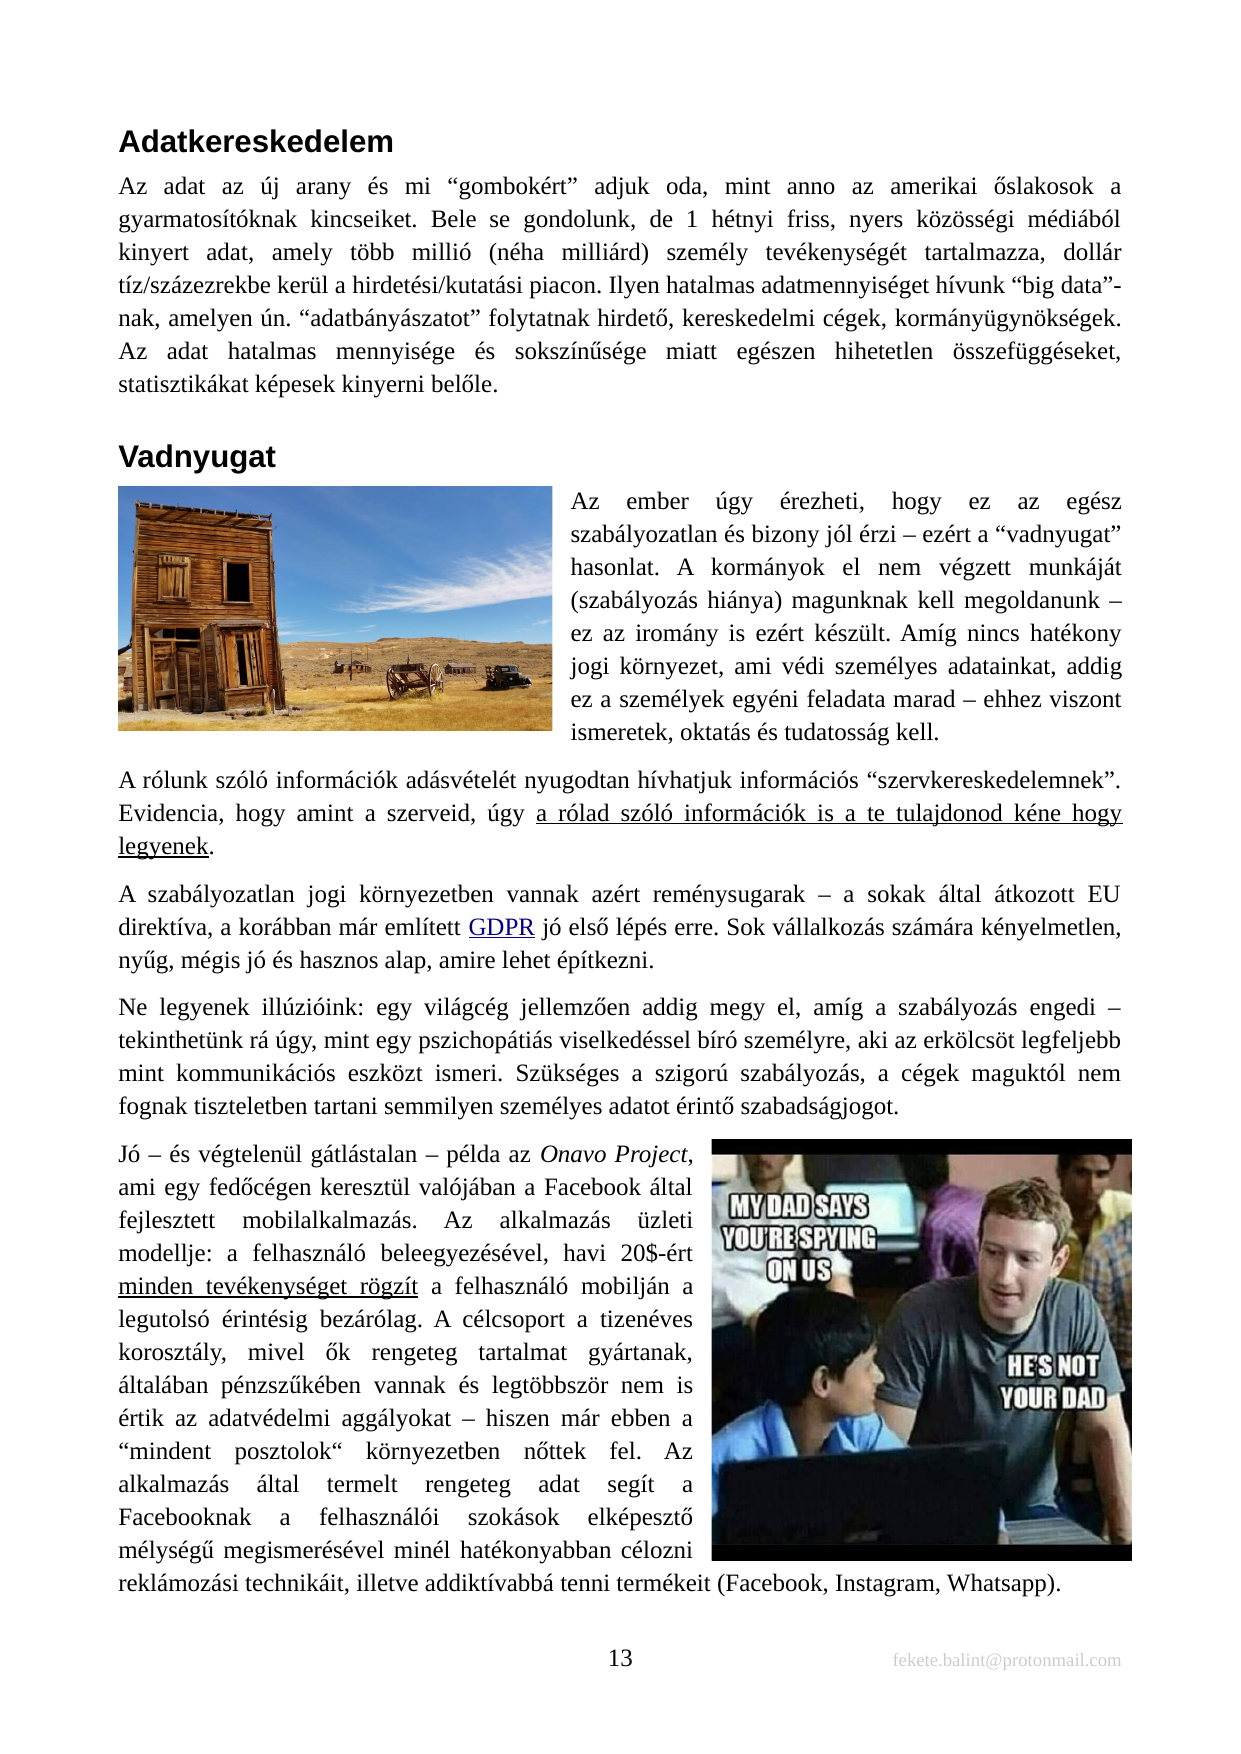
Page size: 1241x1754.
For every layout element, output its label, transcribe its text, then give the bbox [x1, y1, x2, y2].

picture [711, 1139, 1132, 1561]
text A rólunk szóló információk adásvételét nyugodtan hívhatjuk információs “szervkereskedelemnek”. Evidencia, hogy amint a szerveid, úgy a rólad szóló információk is a te tulajdonod kéne hogy legyenek. [118, 765, 1122, 860]
text Ne legyenek illúzióink: egy világcég jellemzően addig megy el, amíg a szabályozás engedi – tekinthetünk rá úgy, mint egy pszichopátiás viselkedéssel bíró személyre, aki az erkölcsöt legfeljebb mint kommunikációs eszközt ismeri. Szükséges a szigorú szabályozás, a cégek maguktól nem fognak tiszteletben tartani semmilyen személyes adatot érintő szabadságjogot. [118, 992, 1122, 1120]
picture [118, 486, 553, 731]
text Az adat az új arany és mi “gombokért” adjuk oda, mint anno az amerikai őslakosok a gyarmatosítóknak kincseiket. Bele se gondolunk, de 1 hétnyi friss, nyers közösségi médiából kinyert adat, amely több millió (néha milliárd) személy tevékenységét tartalmazza, dollár tíz/százezrekbe kerül a hirdetési/kutatási piacon. Ilyen hatalmas adatmennyiséget hívunk “big data”-nak, amelyen ún. “adatbányászatot” folytatnak hirdető, kereskedelmi cégek, kormányügynökségek. Az adat hatalmas mennyisége és sokszínűsége miatt egészen hihetetlen összefüggéseket, statisztikákat képesek kinyerni belőle. [118, 171, 1122, 398]
text Az ember úgy érezheti, hogy ez az egész szabályozatlan és bizony jól érzi – ezért a “vadnyugat” hasonlat. A kormányok el nem végzett munkáját (szabályozás hiánya) magunknak kell megoldanunk – ez az iromány is ezért készült. Amíg nincs hatékony jogi környezet, ami védi személyes adatainkat, addig ez a személyek egyéni feladata marad – ehhez viszont ismeretek, oktatás és tudatosság kell. [118, 486, 1122, 746]
subtitle Adatkereskedelem [118, 123, 1122, 159]
subtitle Vadnyugat [118, 438, 1122, 474]
text A szabályozatlan jogi környezetben vannak azért reménysugarak – a sokak által átkozott EU direktíva, a korábban már említett GDPR jó első lépés erre. Sok vállalkozás számára kényelmetlen, nyűg, mégis jó és hasznos alap, amire lehet építkezni. [118, 879, 1122, 973]
text Jó – és végtelenül gátlástalan – példa az Onavo Project, ami egy fedőcégen keresztül valójában a Facebook által fejlesztett mobilalkalmazás. Az alkalmazás üzleti modellje: a felhasználó beleegyezésével, havi 20$-ért minden tevékenységet rögzít a felhasználó mobilján a legutolsó érintésig bezárólag. A célcsoport a tizenéves korosztály, mivel ők rengeteg tartalmat gyártanak, általában pénzszűkében vannak és legtöbbször nem is értik az adatvédelmi aggályokat – hiszen már ebben a “mindent posztolok“ környezetben nőttek fel. Az alkalmazás által termelt rengeteg adat segít a Facebooknak a felhasználói szokások elképesztő mélységű megismerésével minél hatékonyabban célozni reklámozási technikáit, illetve addiktívabbá tenni termékeit (Facebook, Instagram, Whatsapp). [118, 1139, 1122, 1597]
